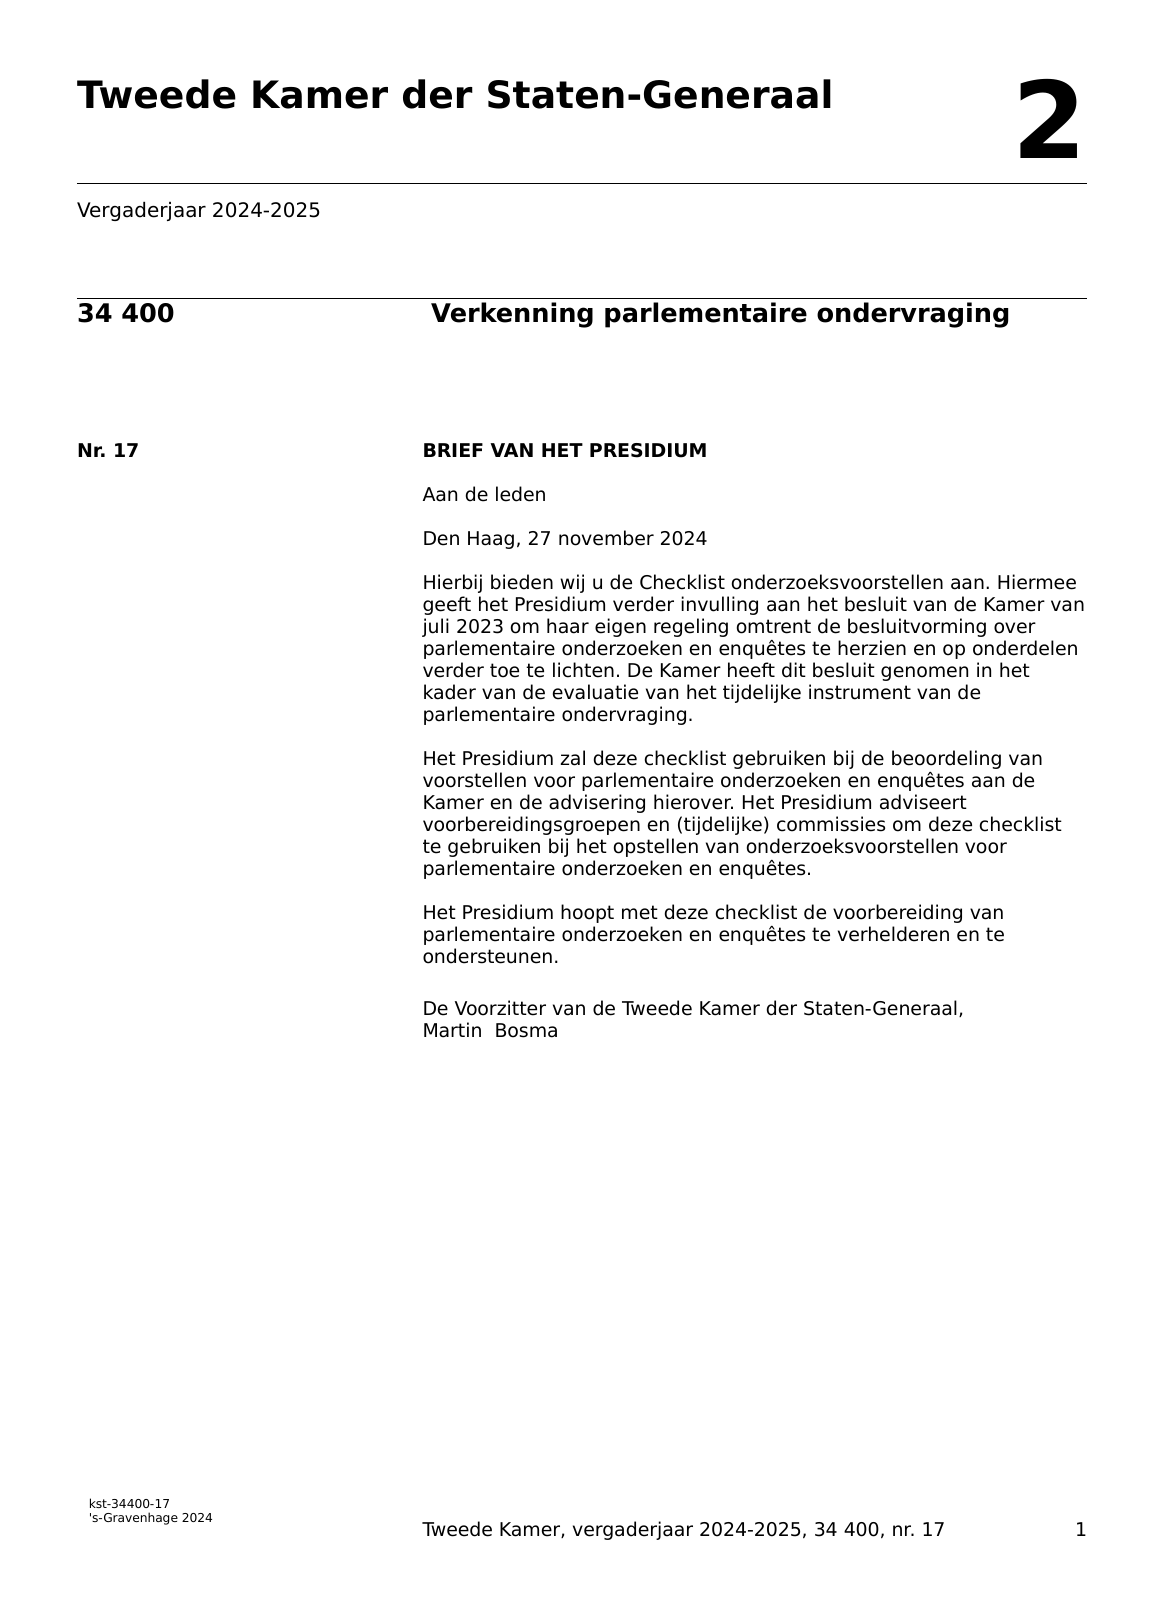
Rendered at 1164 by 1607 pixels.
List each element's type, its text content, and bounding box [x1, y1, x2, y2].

text Hierbij bieden wij u de Checklist onderzoeksvoorstellen aan. Hiermee geeft het Presidium verder invulling aan het besluit van de Kamer van juli 2023 om haar eigen regeling omtrent de besluitvorming over parlementaire onderzoeken en enquêtes te herzien en op onderdelen verder toe te lichten. De Kamer heeft dit besluit genomen in het kader van de evaluatie van het tijdelijke instrument van de parlementaire ondervraging. [422, 572, 1087, 726]
subtitle Nr. 17 BRIEF VAN HET PRESIDIUM [77, 440, 1087, 462]
table_header Tweede Kamer der Staten-Generaal [77, 59, 886, 183]
text Den Haag, 27 november 2024 [422, 528, 1087, 550]
text 's-Gravenhage 2024 [88, 1511, 323, 1525]
text Aan de leden [422, 484, 1087, 506]
text Het Presidium hoopt met deze checklist de voorbereiding van parlementaire onderzoeken en enquêtes te verhelderen en te ondersteunen. [422, 902, 1087, 968]
subtitle 34 400 Verkenning parlementaire ondervraging [77, 299, 1087, 329]
text Het Presidium zal deze checklist gebruiken bij de beoordeling van voorstellen voor parlementaire onderzoeken en enquêtes aan de Kamer en de advisering hierover. Het Presidium adviseert voorbereidingsgroepen en (tijdelijke) commissies om deze checklist te gebruiken bij het opstellen van onderzoeksvoorstellen voor parlementaire onderzoeken en enquêtes. [422, 748, 1087, 880]
table_header 2 [886, 59, 1087, 183]
table_cell Vergaderjaar 2024-2025 [77, 184, 1087, 298]
text De Voorzitter van de Tweede Kamer der Staten-Generaal, Martin Bosma [422, 998, 1087, 1042]
text kst-34400-17 [88, 1497, 323, 1511]
